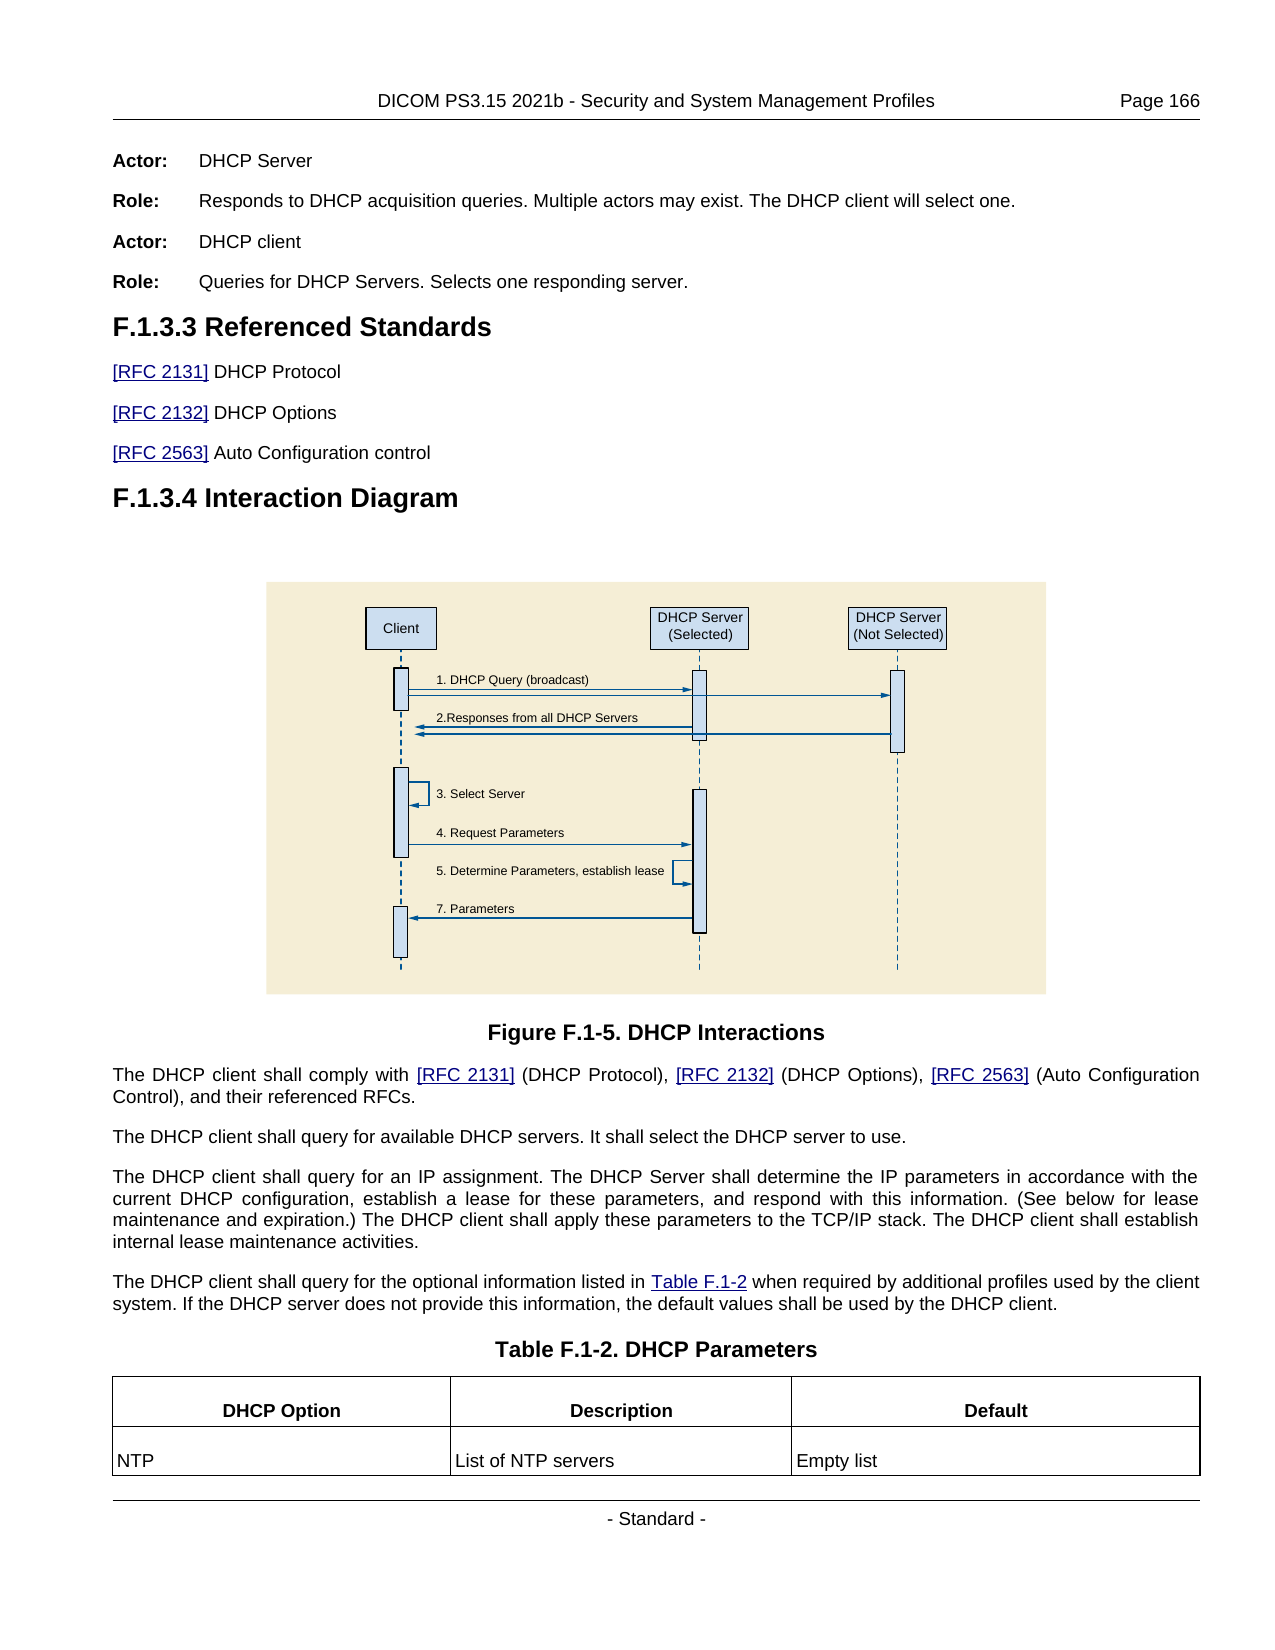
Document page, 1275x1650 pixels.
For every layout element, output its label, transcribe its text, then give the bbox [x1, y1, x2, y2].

text [RFC 2132] DHCP Options [112, 402, 1200, 423]
table_cell List of NTP servers [451, 1427, 791, 1475]
table_header DHCP Option [113, 1377, 450, 1426]
table_cell NTP [113, 1427, 450, 1475]
text The DHCP client shall query for the optional information listed in Table F.1-2 when required by additional profiles used by the client system. If the DHCP server does not provide this information, the default values shall be used by the DHCP client. [112, 1271, 1200, 1314]
text Actor: DHCP client [112, 231, 1200, 252]
text The DHCP client shall query for an IP assignment. The DHCP Server shall determine the IP parameters in accordance with the current DHCP configuration, establish a lease for these parameters, and respond with this information. (See below for lease maintenance and expiration.) The DHCP client shall apply these parameters to the TCP/IP stack. The DHCP client shall establish internal lease maintenance activities. [112, 1166, 1200, 1252]
text [RFC 2131] DHCP Protocol [112, 361, 1200, 383]
text Figure F.1-5. DHCP Interactions [112, 1019, 1200, 1045]
table_header Default [792, 1377, 1199, 1426]
text F.1.3.3 Referenced Standards [112, 311, 1200, 342]
table_header Description [451, 1377, 791, 1426]
text Table F.1-2. DHCP Parameters [112, 1337, 1200, 1362]
text The DHCP client shall query for available DHCP servers. It shall select the DHCP server to use. [112, 1126, 1200, 1147]
text Actor: DHCP Server [112, 150, 1200, 172]
text Role: Queries for DHCP Servers. Selects one responding server. [112, 271, 1200, 292]
text The DHCP client shall comply with [RFC 2131] (DHCP Protocol), [RFC 2132] (DHCP Options), [RFC 2563] (Auto Configuration Control), and their referenced RFCs. [112, 1064, 1200, 1107]
text F.1.3.4 Interaction Diagram [112, 482, 1200, 513]
text Role: Responds to DHCP acquisition queries. Multiple actors may exist. The DHCP client will select one. [112, 190, 1200, 212]
table_cell Empty list [792, 1427, 1199, 1475]
text [RFC 2563] Auto Configuration control [112, 442, 1200, 463]
